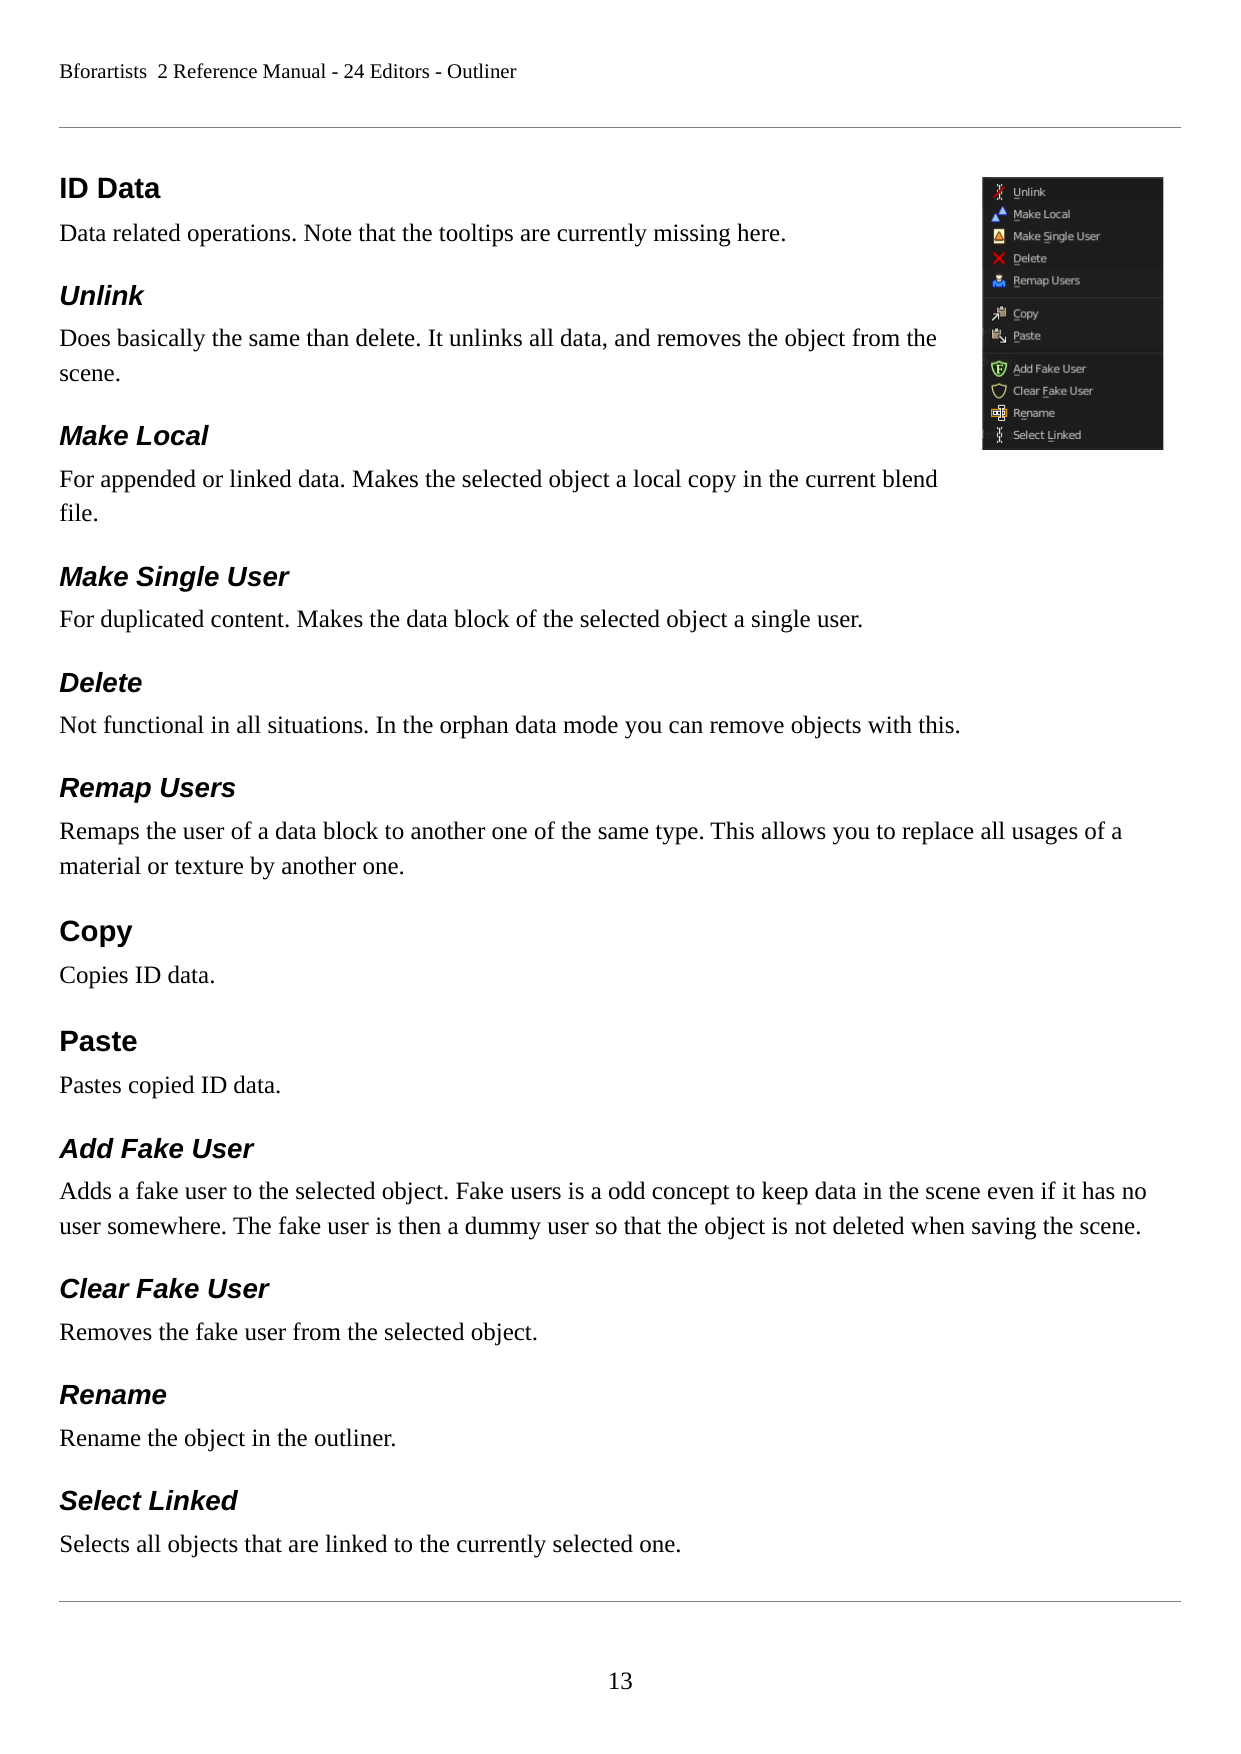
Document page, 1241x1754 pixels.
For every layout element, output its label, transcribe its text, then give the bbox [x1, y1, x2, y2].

text Does basically the same than delete. It unlinks all data, and removes the object from the scene. [59, 323, 982, 387]
text Adds a fake user to the selected object. Fake users is a odd concept to keep data in the scene even if it has no user somewhere. The fake user is then a dummy user so that the object is not deleted when saving the scene. [59, 1176, 1181, 1240]
text Rename the object in the outliner. [59, 1423, 1181, 1452]
text Selects all objects that are linked to the currently selected one. [59, 1529, 1181, 1557]
text For appended or linked data. Makes the selected object a local copy in the current blend file. [59, 464, 1181, 527]
text Remaps the user of a data block to another one of the same type. This allows you to replace all usages of a material or texture by another one. [59, 816, 1181, 879]
subtitle ID Data [59, 171, 1181, 205]
text Data related operations. Note that the tooltips are currently missing here. [59, 218, 982, 246]
subtitle Copy [59, 914, 1181, 948]
subtitle [1164, 279, 1181, 311]
subtitle Clear Fake User [59, 1272, 1181, 1304]
text For duplicated content. Makes the data block of the selected object a single user. [59, 604, 1181, 633]
picture [982, 177, 1164, 450]
subtitle Rename [59, 1378, 1181, 1410]
text Not functional in all situations. In the orphan data mode you can remove objects with this. [59, 710, 1181, 739]
text Removes the fake user from the selected object. [59, 1317, 1181, 1346]
subtitle Make Single User [59, 560, 1181, 592]
subtitle Select Linked [59, 1484, 1181, 1516]
text Copies ID data. [59, 961, 1181, 989]
subtitle Add Fake User [59, 1132, 1181, 1164]
subtitle Paste [59, 1024, 1181, 1058]
subtitle Remap Users [59, 772, 1181, 804]
subtitle Delete [59, 666, 1181, 698]
text Pastes copied ID data. [59, 1071, 1181, 1099]
subtitle Make Local [59, 419, 1181, 451]
subtitle Unlink [59, 279, 982, 311]
